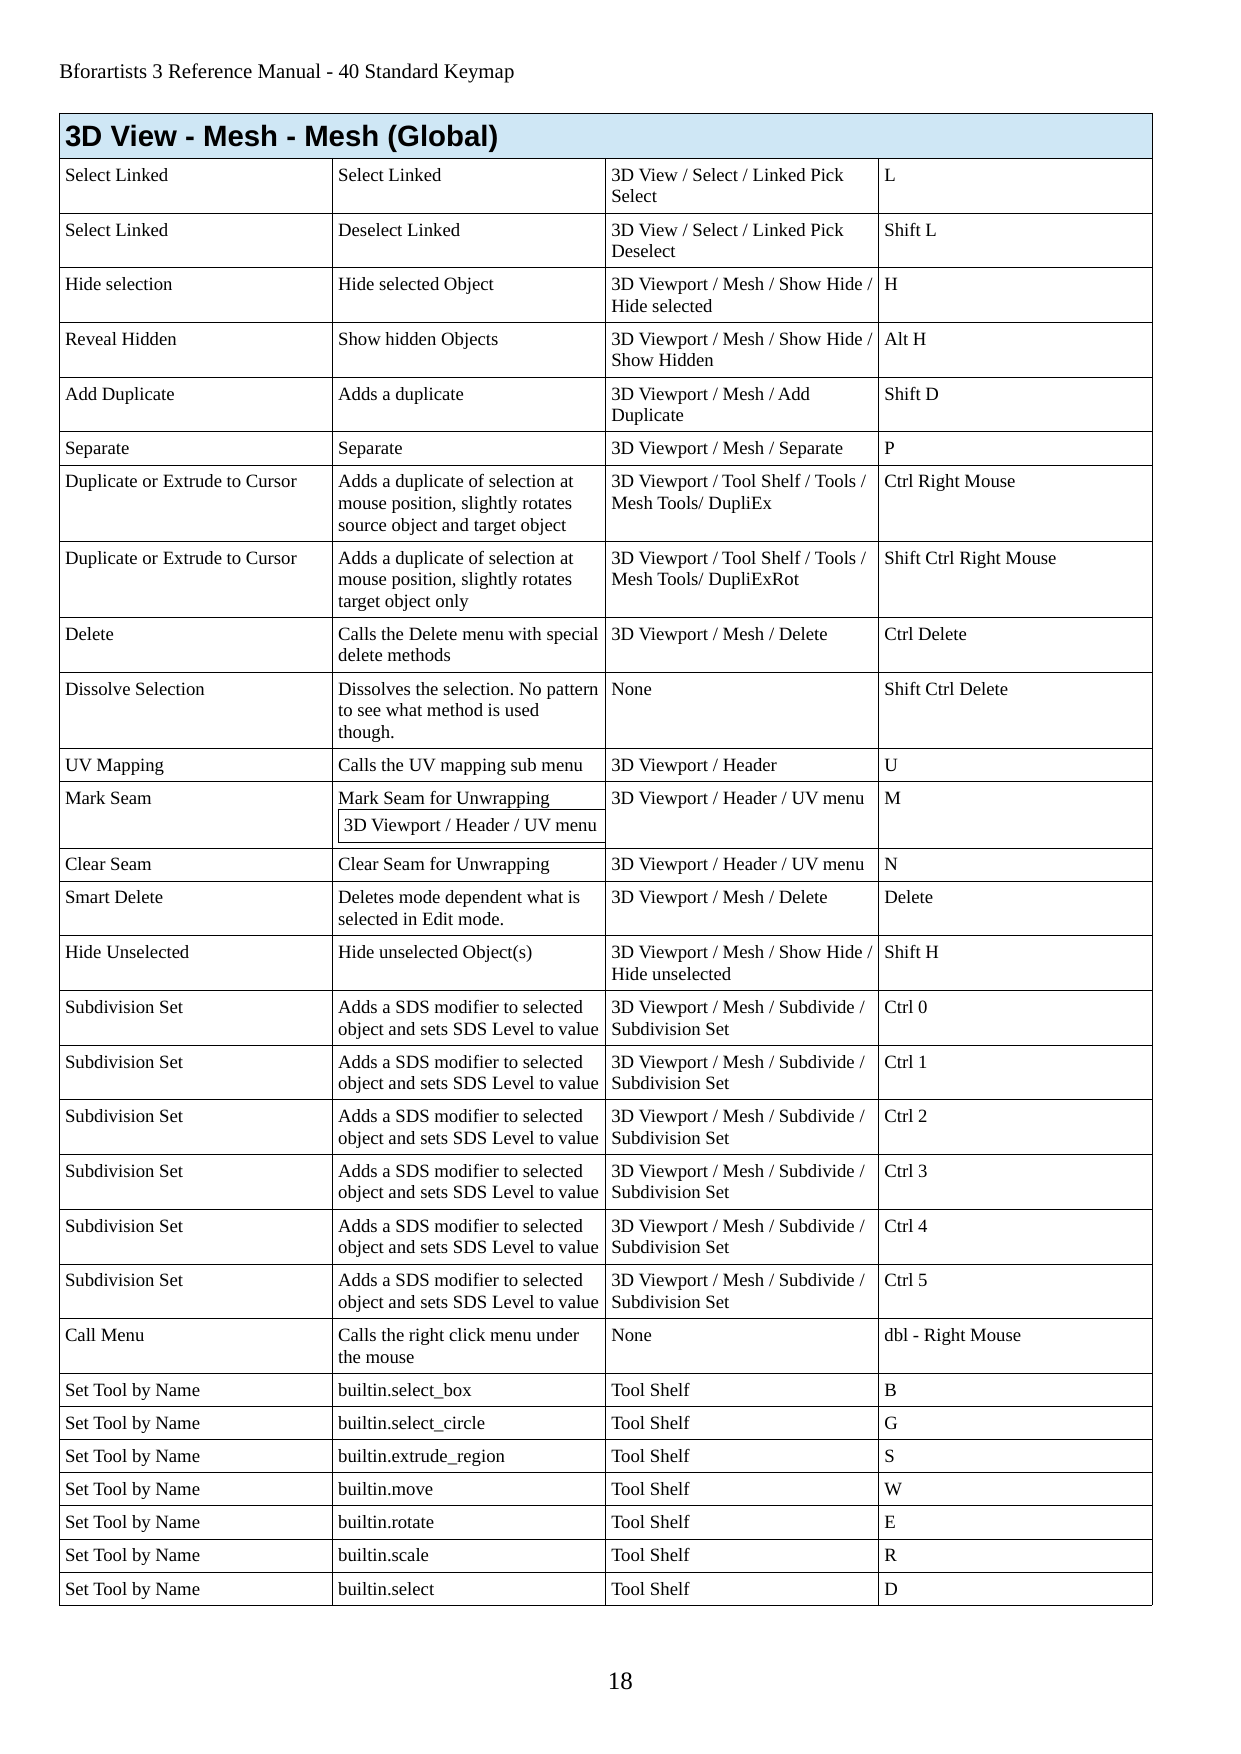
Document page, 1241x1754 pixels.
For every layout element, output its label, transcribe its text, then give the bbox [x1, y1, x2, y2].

table_cell 3D Viewport / Header / UV menu [606, 849, 878, 881]
table_cell B [879, 1374, 1152, 1406]
table_cell Tool Shelf [606, 1573, 878, 1605]
table_cell Ctrl 3 [879, 1155, 1152, 1209]
table_cell 3D Viewport / Mesh / Delete [606, 882, 878, 935]
table_cell Ctrl Right Mouse [879, 466, 1152, 541]
table_cell Hide selected Object [333, 268, 605, 322]
table_cell Show hidden Objects [333, 323, 605, 377]
table_cell 3D Viewport / Mesh / Subdivide / Subdivision Set [606, 1100, 878, 1154]
table_header 3D Viewport / Header / UV menu [339, 810, 605, 842]
table_cell Adds a duplicate [333, 378, 605, 431]
table_cell 3D Viewport / Header [606, 749, 878, 781]
table_cell Subdivision Set [60, 1265, 332, 1318]
table_cell Shift D [879, 378, 1152, 431]
table_cell Ctrl 0 [879, 991, 1152, 1045]
table_cell L [879, 159, 1152, 213]
table_cell Subdivision Set [60, 991, 332, 1045]
table_cell Duplicate or Extrude to Cursor [60, 466, 332, 541]
table_cell builtin.select [333, 1573, 605, 1605]
table_cell 3D Viewport / Tool Shelf / Tools / Mesh Tools/ DupliExRot [606, 542, 878, 617]
table_cell Reveal Hidden [60, 323, 332, 377]
table_cell Dissolves the selection. No pattern to see what method is used though. [333, 673, 605, 748]
table_cell U [879, 749, 1152, 781]
table_cell Tool Shelf [606, 1506, 878, 1538]
table_cell Ctrl 2 [879, 1100, 1152, 1154]
table_cell Set Tool by Name [60, 1473, 332, 1505]
table_cell 3D Viewport / Mesh / Subdivide / Subdivision Set [606, 1265, 878, 1318]
table_cell Adds a SDS modifier to selected object and sets SDS Level to value [333, 1046, 605, 1099]
table_cell Mark Seam for Unwrapping [333, 782, 605, 847]
table_cell Alt H [879, 323, 1152, 377]
table_cell G [879, 1407, 1152, 1439]
table_cell Deselect Linked [333, 214, 605, 267]
table_cell 3D View / Select / Linked Pick Deselect [606, 214, 878, 267]
table_cell 3D Viewport / Tool Shelf / Tools / Mesh Tools/ DupliEx [606, 466, 878, 541]
table_cell Mark Seam [60, 782, 332, 847]
table_cell Tool Shelf [606, 1407, 878, 1439]
table_cell Set Tool by Name [60, 1573, 332, 1605]
table_cell M [879, 782, 1152, 847]
table_cell P [879, 432, 1152, 464]
table_cell Adds a SDS modifier to selected object and sets SDS Level to value [333, 1210, 605, 1263]
table_cell builtin.extrude_region [333, 1440, 605, 1472]
table_cell 3D Viewport / Mesh / Show Hide / Hide selected [606, 268, 878, 322]
table_cell Delete [879, 882, 1152, 935]
table_cell Calls the right click menu under the mouse [333, 1319, 605, 1373]
table_cell builtin.select_box [333, 1374, 605, 1406]
table_cell Calls the UV mapping sub menu [333, 749, 605, 781]
table_cell 3D Viewport / Mesh / Show Hide / Show Hidden [606, 323, 878, 377]
table_cell Hide selection [60, 268, 332, 322]
table_cell Shift Ctrl Delete [879, 673, 1152, 748]
table_cell builtin.scale [333, 1540, 605, 1572]
table_cell Adds a SDS modifier to selected object and sets SDS Level to value [333, 1265, 605, 1318]
table_header 3D View - Mesh - Mesh (Global) [60, 114, 1152, 158]
table_cell Tool Shelf [606, 1540, 878, 1572]
table_cell 3D Viewport / Mesh / Subdivide / Subdivision Set [606, 1210, 878, 1263]
table_cell R [879, 1540, 1152, 1572]
table_cell 3D Viewport / Mesh / Show Hide / Hide unselected [606, 936, 878, 990]
table_cell Separate [60, 432, 332, 464]
table_cell Tool Shelf [606, 1374, 878, 1406]
table_cell Adds a SDS modifier to selected object and sets SDS Level to value [333, 1155, 605, 1209]
table_cell Subdivision Set [60, 1100, 332, 1154]
table_cell Ctrl 4 [879, 1210, 1152, 1263]
table_cell Delete [60, 618, 332, 672]
table_cell Hide unselected Object(s) [333, 936, 605, 990]
table_cell Clear Seam [60, 849, 332, 881]
table_cell Separate [333, 432, 605, 464]
table_cell Select Linked [60, 214, 332, 267]
table_cell Ctrl 1 [879, 1046, 1152, 1099]
table_cell Calls the Delete menu with special delete methods [333, 618, 605, 672]
table_cell Adds a SDS modifier to selected object and sets SDS Level to value [333, 1100, 605, 1154]
table_cell Add Duplicate [60, 378, 332, 431]
table_cell Dissolve Selection [60, 673, 332, 748]
table_cell 3D Viewport / Mesh / Separate [606, 432, 878, 464]
table_cell UV Mapping [60, 749, 332, 781]
table_cell Set Tool by Name [60, 1407, 332, 1439]
table_cell 3D Viewport / Mesh / Delete [606, 618, 878, 672]
table_cell Set Tool by Name [60, 1440, 332, 1472]
table_cell D [879, 1573, 1152, 1605]
table_cell Shift Ctrl Right Mouse [879, 542, 1152, 617]
table_cell S [879, 1440, 1152, 1472]
table_cell Call Menu [60, 1319, 332, 1373]
table_cell Subdivision Set [60, 1210, 332, 1263]
table_cell Adds a duplicate of selection at mouse position, slightly rotates source object and target object [333, 466, 605, 541]
table_cell N [879, 849, 1152, 881]
table_cell Duplicate or Extrude to Cursor [60, 542, 332, 617]
table_cell None [606, 1319, 878, 1373]
table_cell Adds a duplicate of selection at mouse position, slightly rotates target object only [333, 542, 605, 617]
table_cell W [879, 1473, 1152, 1505]
table_cell 3D Viewport / Mesh / Add Duplicate [606, 378, 878, 431]
table_cell Tool Shelf [606, 1440, 878, 1472]
table_cell Set Tool by Name [60, 1374, 332, 1406]
table_cell Ctrl Delete [879, 618, 1152, 672]
table_cell dbl - Right Mouse [879, 1319, 1152, 1373]
table_cell 3D View / Select / Linked Pick Select [606, 159, 878, 213]
table_cell builtin.select_circle [333, 1407, 605, 1439]
table_cell Subdivision Set [60, 1046, 332, 1099]
table_cell 3D Viewport / Header / UV menu [606, 782, 878, 847]
table_cell Select Linked [333, 159, 605, 213]
table_cell 3D Viewport / Mesh / Subdivide / Subdivision Set [606, 1155, 878, 1209]
table_cell Hide Unselected [60, 936, 332, 990]
table_cell builtin.move [333, 1473, 605, 1505]
table_cell H [879, 268, 1152, 322]
table_cell Shift L [879, 214, 1152, 267]
table_cell Subdivision Set [60, 1155, 332, 1209]
table_cell Deletes mode dependent what is selected in Edit mode. [333, 882, 605, 935]
table_cell Clear Seam for Unwrapping [333, 849, 605, 881]
table_cell 3D Viewport / Mesh / Subdivide / Subdivision Set [606, 1046, 878, 1099]
table_cell Set Tool by Name [60, 1540, 332, 1572]
table_cell Smart Delete [60, 882, 332, 935]
table_cell Set Tool by Name [60, 1506, 332, 1538]
table_cell Ctrl 5 [879, 1265, 1152, 1318]
table_cell builtin.rotate [333, 1506, 605, 1538]
table_cell E [879, 1506, 1152, 1538]
table_cell Select Linked [60, 159, 332, 213]
table_cell Shift H [879, 936, 1152, 990]
table_cell Adds a SDS modifier to selected object and sets SDS Level to value [333, 991, 605, 1045]
table_cell 3D Viewport / Mesh / Subdivide / Subdivision Set [606, 991, 878, 1045]
table_cell None [606, 673, 878, 748]
table_cell Tool Shelf [606, 1473, 878, 1505]
